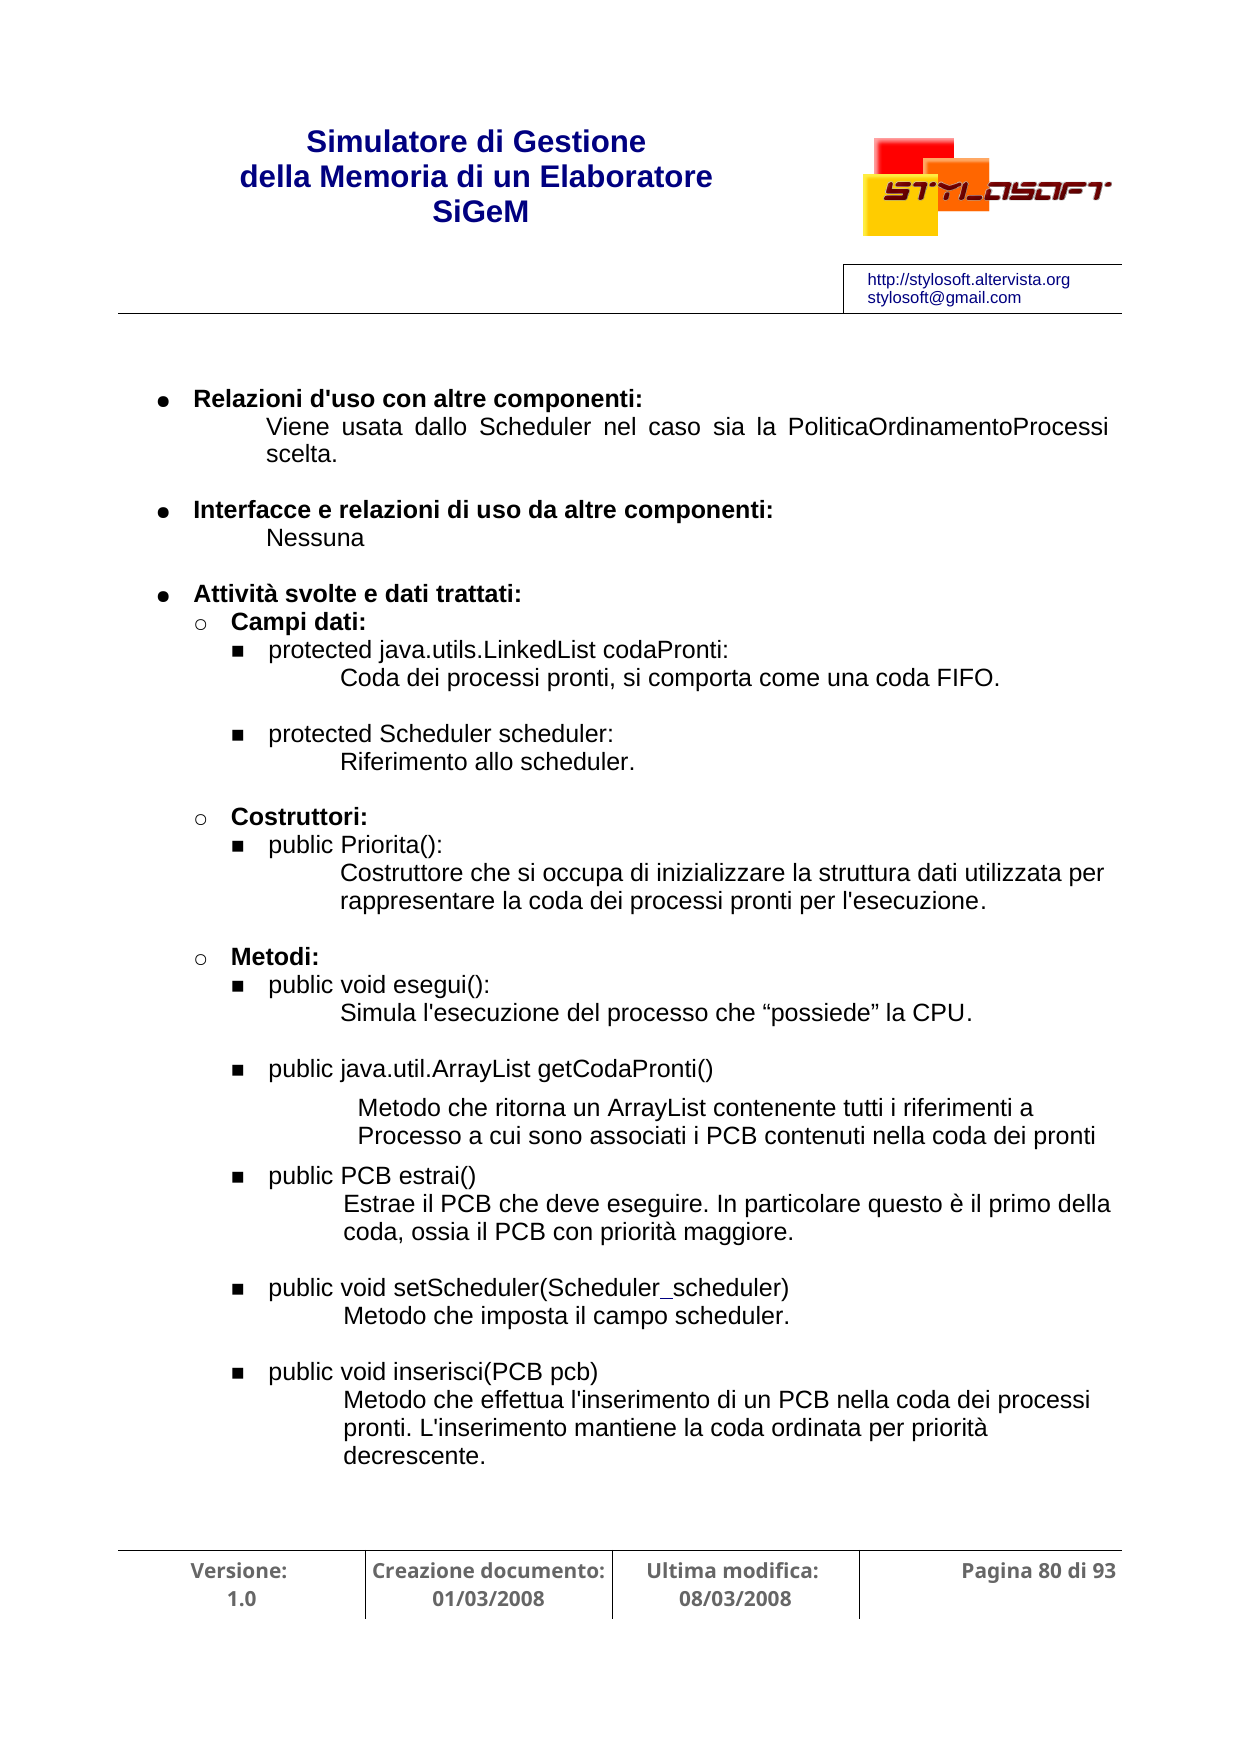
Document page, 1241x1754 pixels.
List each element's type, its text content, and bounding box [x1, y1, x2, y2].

list Viene usata dallo Scheduler nel caso sia la PoliticaOrdinamentoProcessi scelta. [156, 412, 1122, 468]
text Simula l'esecuzione del processo che “possiede” la CPU. [118, 999, 1122, 1027]
list Metodo che imposta il campo scheduler. [306, 1302, 1122, 1330]
list public PCB estrai() [231, 1162, 1122, 1190]
list public void setScheduler(Scheduler scheduler) [231, 1273, 1122, 1302]
list Metodi: [193, 943, 1122, 971]
list Metodo che effettua l'inserimento di un PCB nella coda dei processi pronti. L'inserimento mantiene la coda ordinata per priorità decrescente. [306, 1386, 1122, 1470]
list Campi dati: [193, 608, 1122, 636]
list Interfacce e relazioni di uso da altre componenti: [156, 496, 1122, 524]
list Attività svolte e dati trattati: [156, 580, 1122, 608]
list protected Scheduler scheduler: [231, 719, 1122, 747]
list public Priorita(): [231, 831, 1122, 859]
picture [848, 123, 1117, 247]
list public void esegui(): [231, 971, 1122, 999]
list protected java.utils.LinkedList codaPronti: [231, 636, 1122, 664]
list public void inserisci(PCB pcb) [231, 1358, 1122, 1386]
list Nessuna [156, 524, 1122, 552]
list Relazioni d'uso con altre componenti: [156, 384, 1122, 412]
list Estrae il PCB che deve eseguire. In particolare questo è il primo della coda, ossia il PCB con priorità maggiore. [306, 1190, 1122, 1246]
list public java.util.ArrayList getCodaPronti() [231, 1054, 1122, 1082]
list Costruttori: [193, 803, 1122, 831]
text Riferimento allo scheduler. [118, 747, 1122, 775]
text Coda dei processi pronti, si comporta come una coda FIFO. [118, 664, 1122, 692]
text Metodo che ritorna un ArrayList contenente tutti i riferimenti a Processo a cui sono associati i PCB contenuti nella coda dei pronti [136, 1094, 1104, 1150]
text Costruttore che si occupa di inizializzare la struttura dati utilizzata per rappresentare la coda dei processi pronti per l'esecuzione. [118, 859, 1122, 915]
